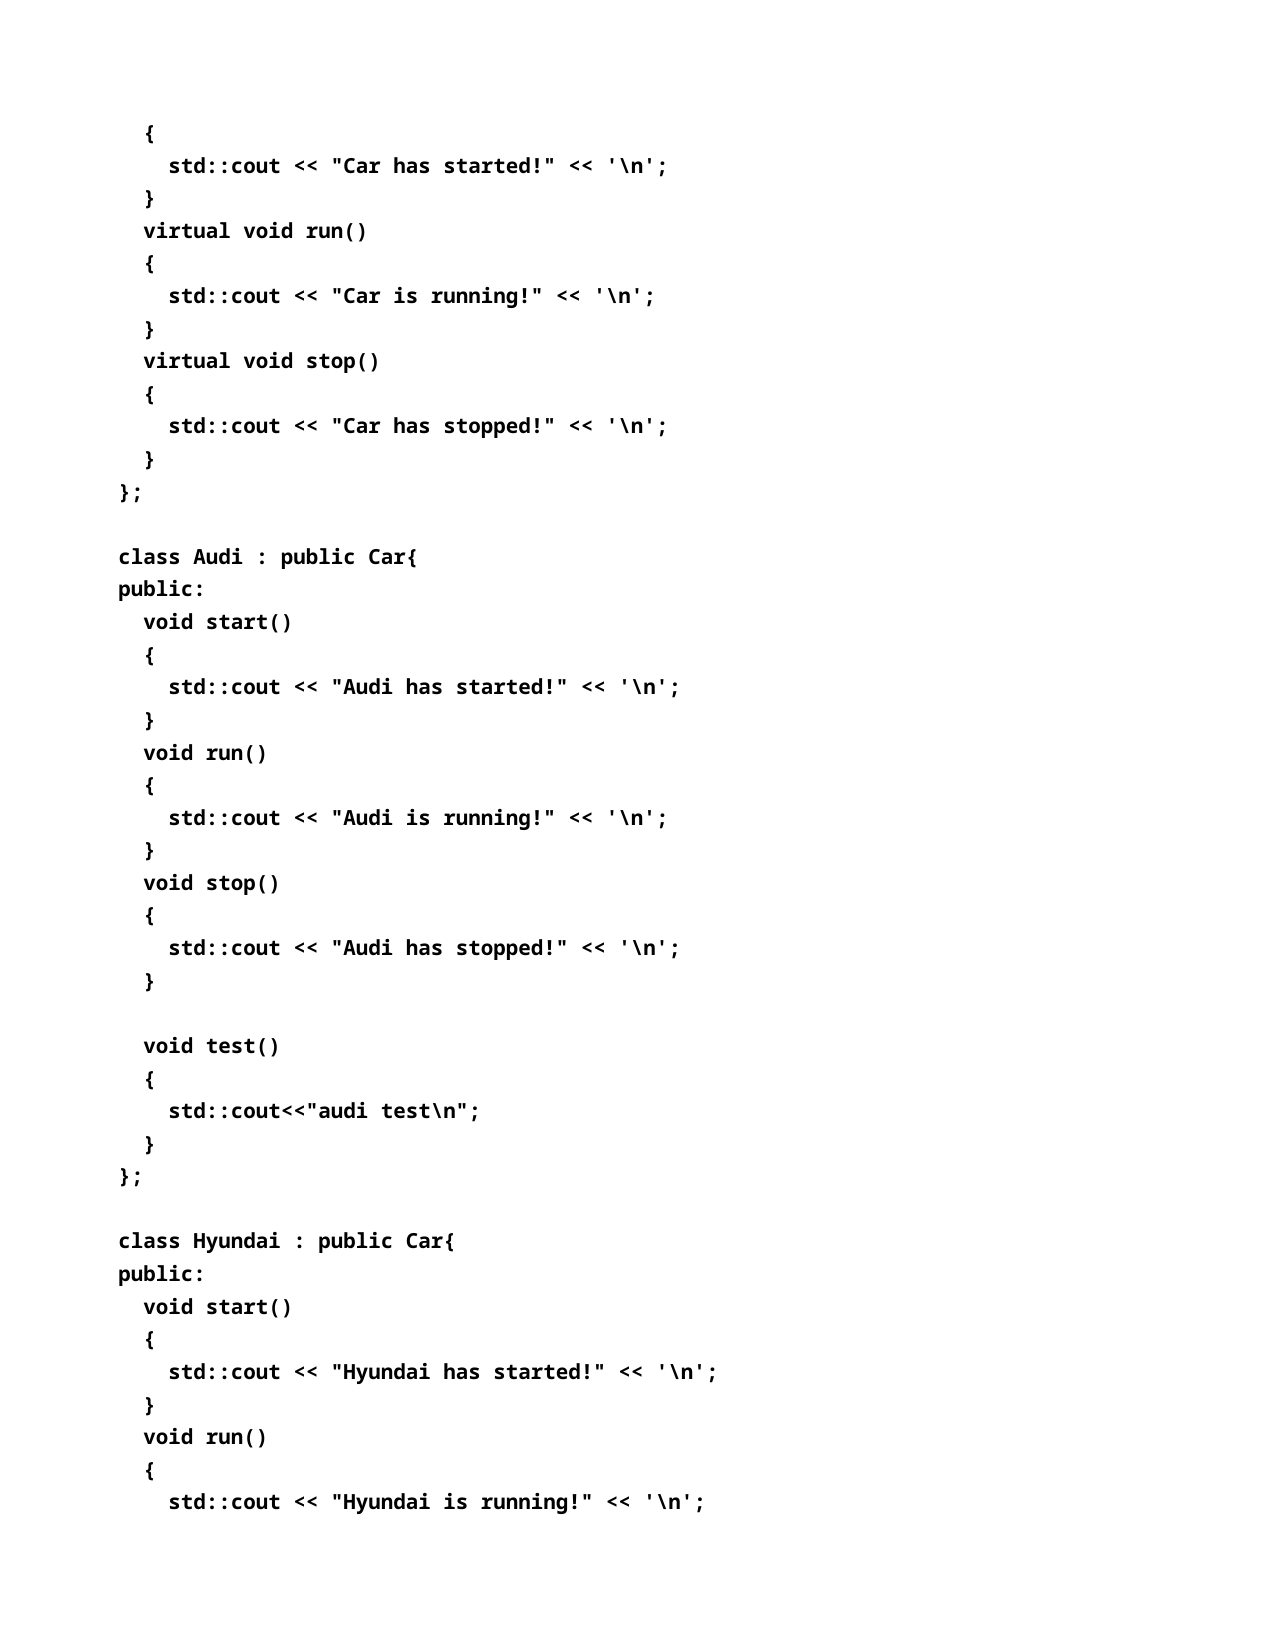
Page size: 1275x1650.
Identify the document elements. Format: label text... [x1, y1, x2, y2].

text { [118, 1455, 1157, 1483]
text { [118, 1064, 1157, 1092]
text void start() [118, 607, 1157, 636]
text std::cout<<"audi test\n"; [118, 1096, 1157, 1125]
text std::cout << "Hyundai has started!" << '\n'; [118, 1357, 1157, 1386]
text std::cout << "Car is running!" << '\n'; [118, 281, 1157, 309]
text void run() [118, 738, 1157, 766]
text { [118, 379, 1157, 407]
text std::cout << "Audi has stopped!" << '\n'; [118, 933, 1157, 962]
text void stop() [118, 868, 1157, 896]
text virtual void stop() [118, 346, 1157, 375]
text std::cout << "Car has stopped!" << '\n'; [118, 412, 1157, 440]
text } [118, 705, 1157, 733]
text void run() [118, 1422, 1157, 1451]
text } [118, 444, 1157, 473]
text class Audi : public Car{ [118, 542, 1157, 570]
text { [118, 901, 1157, 929]
text { [118, 118, 1157, 147]
text std::cout << "Audi is running!" << '\n'; [118, 803, 1157, 831]
text std::cout << "Hyundai is running!" << '\n'; [118, 1487, 1157, 1516]
text public: [118, 1259, 1157, 1288]
text } [118, 1390, 1157, 1418]
text { [118, 770, 1157, 799]
text { [118, 1324, 1157, 1353]
text { [118, 248, 1157, 277]
text } [118, 966, 1157, 994]
text void test() [118, 1031, 1157, 1059]
text } [118, 314, 1157, 342]
text }; [118, 477, 1157, 505]
text std::cout << "Car has started!" << '\n'; [118, 151, 1157, 179]
text { [118, 640, 1157, 668]
text virtual void run() [118, 216, 1157, 244]
text void start() [118, 1292, 1157, 1320]
text } [118, 1129, 1157, 1157]
text }; [118, 1161, 1157, 1190]
text } [118, 835, 1157, 864]
text } [118, 183, 1157, 212]
text class Hyundai : public Car{ [118, 1227, 1157, 1255]
text std::cout << "Audi has started!" << '\n'; [118, 672, 1157, 701]
text public: [118, 574, 1157, 603]
